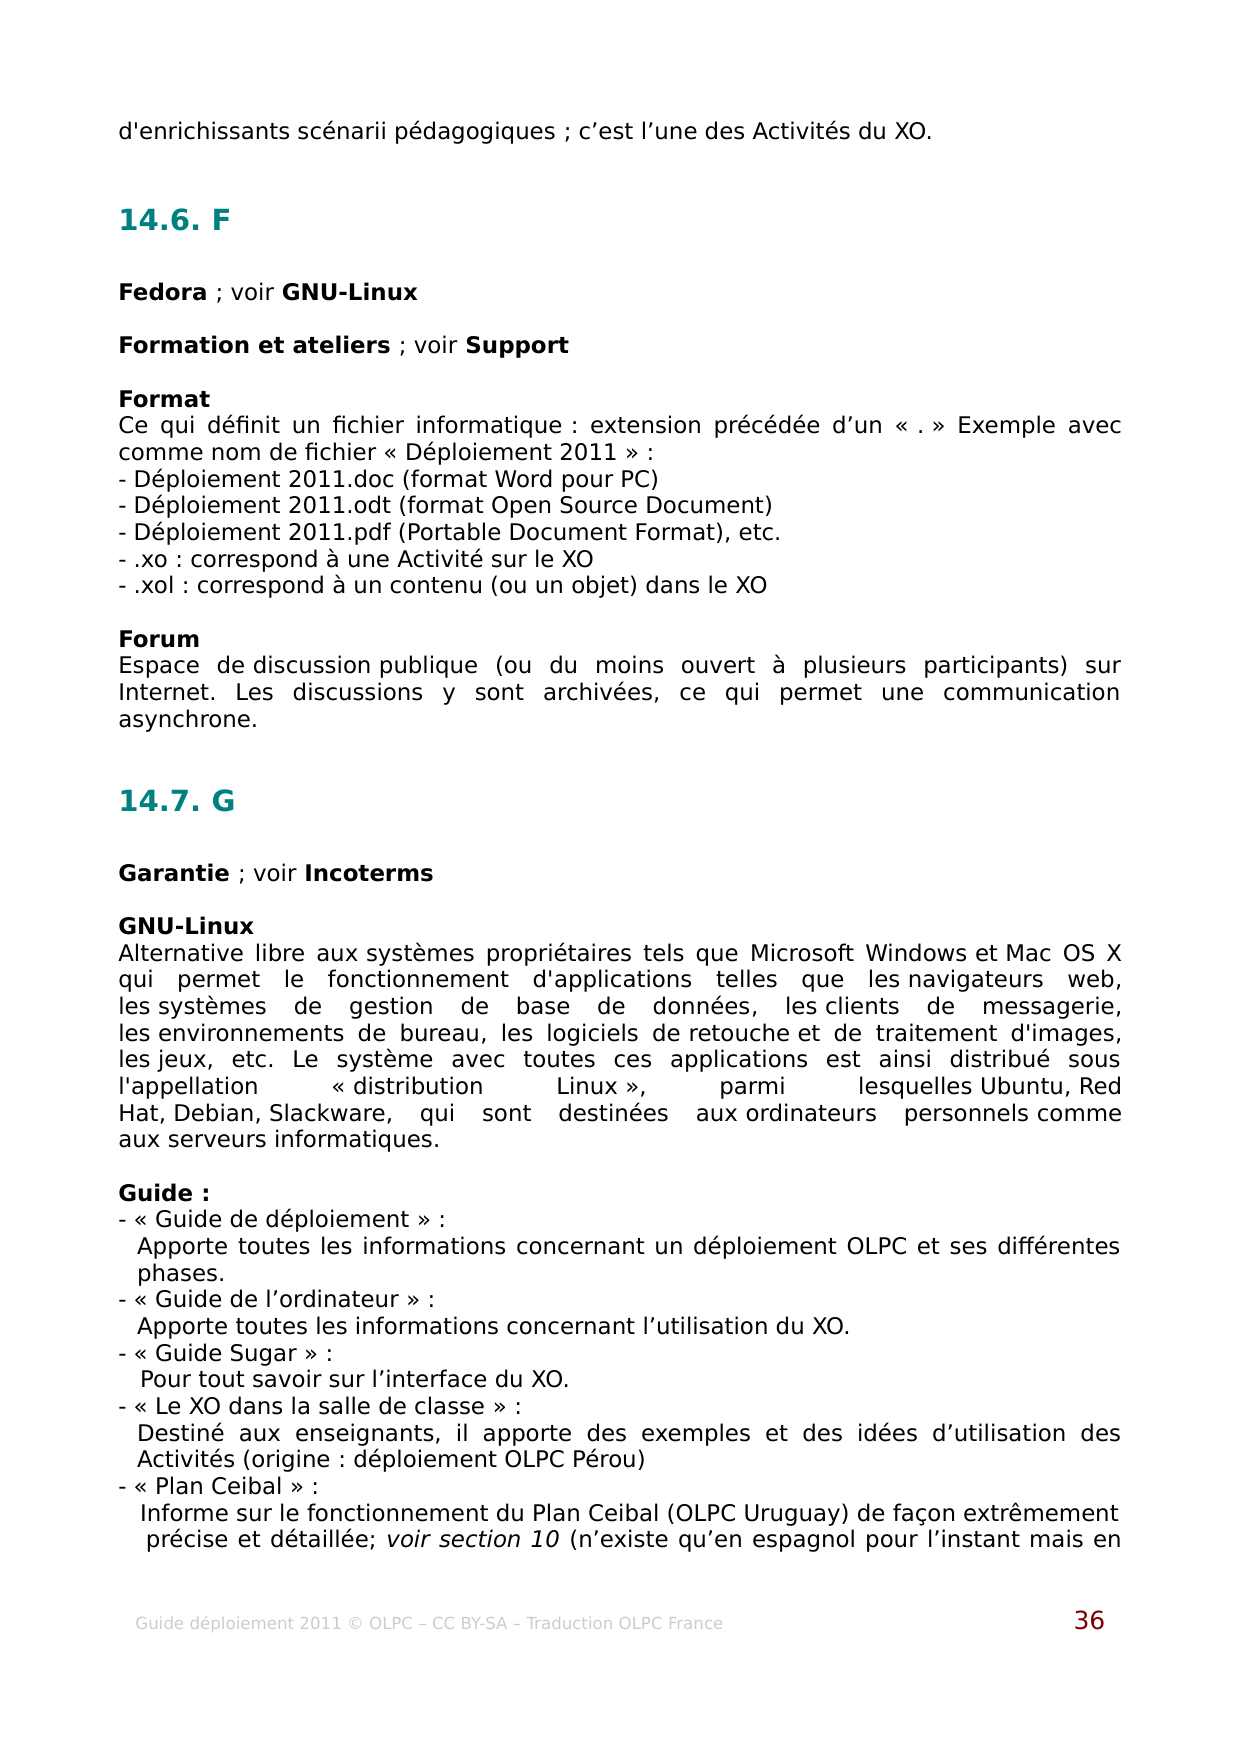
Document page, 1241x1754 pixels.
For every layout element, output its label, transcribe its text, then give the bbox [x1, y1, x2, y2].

text - « Plan Ceibal » : [118, 1473, 1122, 1500]
text d'enrichissants scénarii pédagogiques ; c’est l’une des Activités du XO. [118, 118, 1122, 145]
subtitle G [118, 784, 1122, 818]
text - « Guide de déploiement » : [118, 1207, 1122, 1233]
text Ce qui définit un fichier informatique : extension précédée d’un « . » Exemple avec comme nom de fichier « Déploiement 2011 » : [118, 413, 1122, 466]
text - « Le XO dans la salle de classe » : [118, 1393, 1122, 1420]
text - « Guide de l’ordinateur » : [118, 1287, 1122, 1313]
text GNU-Linux [118, 913, 1122, 940]
text précise et détaillée; voir section 10 (n’existe qu’en espagnol pour l’instant mais en [118, 1527, 1122, 1553]
text Format [118, 386, 1122, 413]
text - « Guide Sugar » : [118, 1340, 1122, 1367]
text Formation et ateliers ; voir Support [118, 333, 1122, 359]
text - Déploiement 2011.doc (format Word pour PC) [118, 466, 1122, 493]
text Informe sur le fonctionnement du Plan Ceibal (OLPC Uruguay) de façon extrêmement [118, 1500, 1122, 1527]
text - Déploiement 2011.pdf (Portable Document Format), etc. [118, 519, 1122, 546]
text Apporte toutes les informations concernant un déploiement OLPC et ses différentes phases. [137, 1233, 1122, 1287]
text Pour tout savoir sur l’interface du XO. [118, 1367, 1122, 1393]
text Forum [118, 626, 1122, 653]
subtitle F [118, 204, 1122, 238]
text Garantie ; voir Incoterms [118, 860, 1122, 887]
text Apporte toutes les informations concernant l’utilisation du XO. [137, 1313, 1122, 1340]
text Espace de discussion publique (ou du moins ouvert à plusieurs participants) sur Internet. Les discussions y sont archivées, ce qui permet une communication asynchrone. [118, 653, 1122, 733]
text Guide : [118, 1180, 1122, 1207]
text - .xol : correspond à un contenu (ou un objet) dans le XO [118, 573, 1122, 599]
text Alternative libre aux systèmes propriétaires tels que Microsoft Windows et Mac OS X qui permet le fonctionnement d'applications telles que les navigateurs web, les systèmes de gestion de base de données, les clients de messagerie, les environnements de bureau, les logiciels de retouche et de traitement d'images, les jeux, etc. Le système avec toutes ces applications est ainsi distribué sous l'appellation « distribution Linux », parmi lesquelles Ubuntu, Red Hat, Debian, Slackware, qui sont destinées aux ordinateurs personnels comme aux serveurs informatiques. [118, 940, 1122, 1153]
text - Déploiement 2011.odt (format Open Source Document) [118, 493, 1122, 519]
text - .xo : correspond à une Activité sur le XO [118, 546, 1122, 573]
text Destiné aux enseignants, il apporte des exemples et des idées d’utilisation des Activités (origine : déploiement OLPC Pérou) [137, 1420, 1122, 1473]
text Fedora ; voir GNU-Linux [118, 279, 1122, 306]
